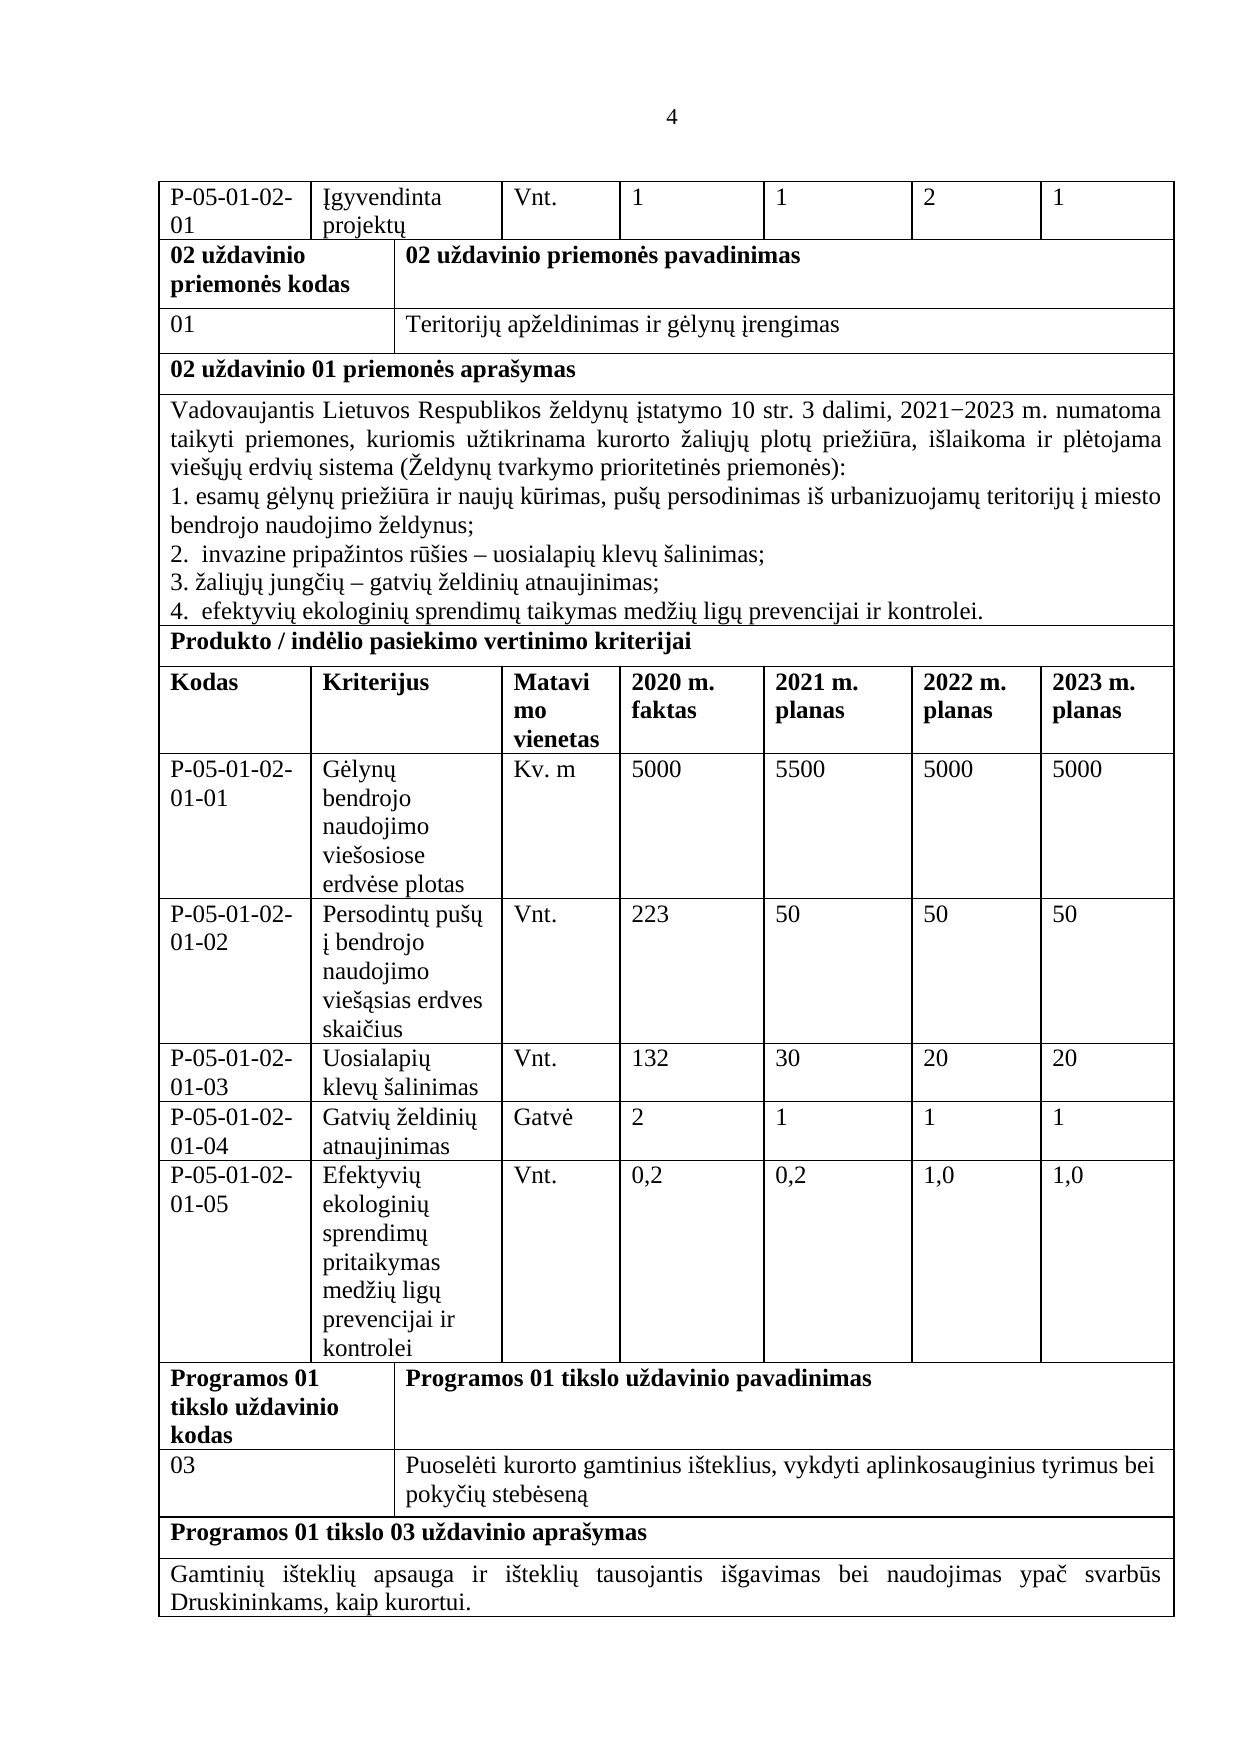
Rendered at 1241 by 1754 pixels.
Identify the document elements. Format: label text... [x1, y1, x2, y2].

table_cell Programos 01 tikslo uždavinio pavadinimas [395, 1363, 1173, 1449]
table_cell P-05-01-02-01-02 [160, 899, 310, 1042]
table_cell 5000 [913, 754, 1040, 898]
table_cell 132 [621, 1044, 763, 1101]
table_cell Vnt. [503, 1044, 619, 1101]
table_cell 2022 m. planas [913, 667, 1040, 753]
table_cell 2021 m. planas [765, 667, 911, 753]
table_cell 1,0 [1042, 1161, 1173, 1362]
table_cell P-05-01-02-01 [160, 182, 310, 239]
table_cell 5500 [765, 754, 911, 898]
table_cell 02 uždavinio priemonės kodas [160, 240, 394, 308]
table_cell Vnt. [503, 899, 619, 1042]
table_cell Teritorijų apželdinimas ir gėlynų įrengimas [395, 309, 1173, 353]
table_cell 20 [1042, 1044, 1173, 1101]
table_cell Gatvių želdinių atnaujinimas [312, 1102, 501, 1159]
table_cell 1 [1042, 1102, 1173, 1159]
table_cell 03 [160, 1450, 394, 1516]
table_cell 5000 [1042, 754, 1173, 898]
table_cell P-05-01-02-01-03 [160, 1044, 310, 1101]
table_cell Gėlynų bendrojo naudojimo viešosiose erdvėse plotas [312, 754, 501, 898]
table_cell Puoselėti kurorto gamtinius išteklius, vykdyti aplinkosauginius tyrimus bei pokyčių stebėseną [395, 1450, 1173, 1516]
table_cell Vnt. [503, 182, 619, 239]
table_cell 1 [765, 1102, 911, 1159]
table_cell 1 [1042, 182, 1173, 239]
table_cell Uosialapių klevų šalinimas [312, 1044, 501, 1101]
table_cell 02 uždavinio priemonės pavadinimas [395, 240, 1173, 308]
table_cell Kodas [160, 667, 310, 753]
table_cell 223 [621, 899, 763, 1042]
table_cell 50 [765, 899, 911, 1042]
table_cell 1 [765, 182, 911, 239]
table_cell 0,2 [621, 1161, 763, 1362]
table_cell Vnt. [503, 1161, 619, 1362]
table_cell P-05-01-02-01-01 [160, 754, 310, 898]
table_cell Programos 01 tikslo 03 uždavinio aprašymas [160, 1518, 1173, 1558]
table_cell 20 [913, 1044, 1040, 1101]
table_cell Kv. m [503, 754, 619, 898]
table_cell Matavimo vienetas [503, 667, 619, 753]
table_cell Vadovaujantis Lietuvos Respublikos želdynų įstatymo 10 str. 3 dalimi, 2021−2023 m. numatoma taikyti priemones, kuriomis užtikrinama kurorto žaliųjų plotų priežiūra, išlaikoma ir plėtojama viešųjų erdvių sistema (Želdynų tvarkymo prioritetinės priemonės): 1. esamų gėlynų priežiūra ir naujų kūrimas, pušų persodinimas iš urbanizuojamų teritorijų į miesto bendrojo naudojimo želdynus; 2. invazine pripažintos rūšies – uosialapių klevų šalinimas; 3. žaliųjų jungčių – gatvių želdinių atnaujinimas; 4. efektyvių ekologinių sprendimų taikymas medžių ligų prevencijai ir kontrolei. [160, 395, 1173, 625]
table_cell Efektyvių ekologinių sprendimų pritaikymas medžių ligų prevencijai ir kontrolei [312, 1161, 501, 1362]
table_cell P-05-01-02-01-04 [160, 1102, 310, 1159]
table_cell 50 [1042, 899, 1173, 1042]
table_cell Persodintų pušų į bendrojo naudojimo viešąsias erdves skaičius [312, 899, 501, 1042]
table_cell 0,2 [765, 1161, 911, 1362]
table_cell 02 uždavinio 01 priemonės aprašymas [160, 354, 1173, 394]
table_cell 2 [621, 1102, 763, 1159]
table_cell P-05-01-02-01-05 [160, 1161, 310, 1362]
table_cell 5000 [621, 754, 763, 898]
table_cell 1 [913, 1102, 1040, 1159]
table_cell Produkto / indėlio pasiekimo vertinimo kriterijai [160, 626, 1173, 666]
table_cell Gatvė [503, 1102, 619, 1159]
table_cell 1 [621, 182, 763, 239]
table_cell Programos 01 tikslo uždavinio kodas [160, 1363, 394, 1449]
table_cell 2 [913, 182, 1040, 239]
table_cell 01 [160, 309, 394, 353]
table_cell 2023 m. planas [1042, 667, 1173, 753]
table_cell 50 [913, 899, 1040, 1042]
table_cell Gamtinių išteklių apsauga ir išteklių tausojantis išgavimas bei naudojimas ypač svarbūs Druskininkams, kaip kurortui. [160, 1559, 1173, 1616]
table_cell 1,0 [913, 1161, 1040, 1362]
table_cell 2020 m. faktas [621, 667, 763, 753]
table_cell Kriterijus [312, 667, 501, 753]
table_cell Įgyvendinta projektų [312, 182, 501, 239]
table_cell 30 [765, 1044, 911, 1101]
